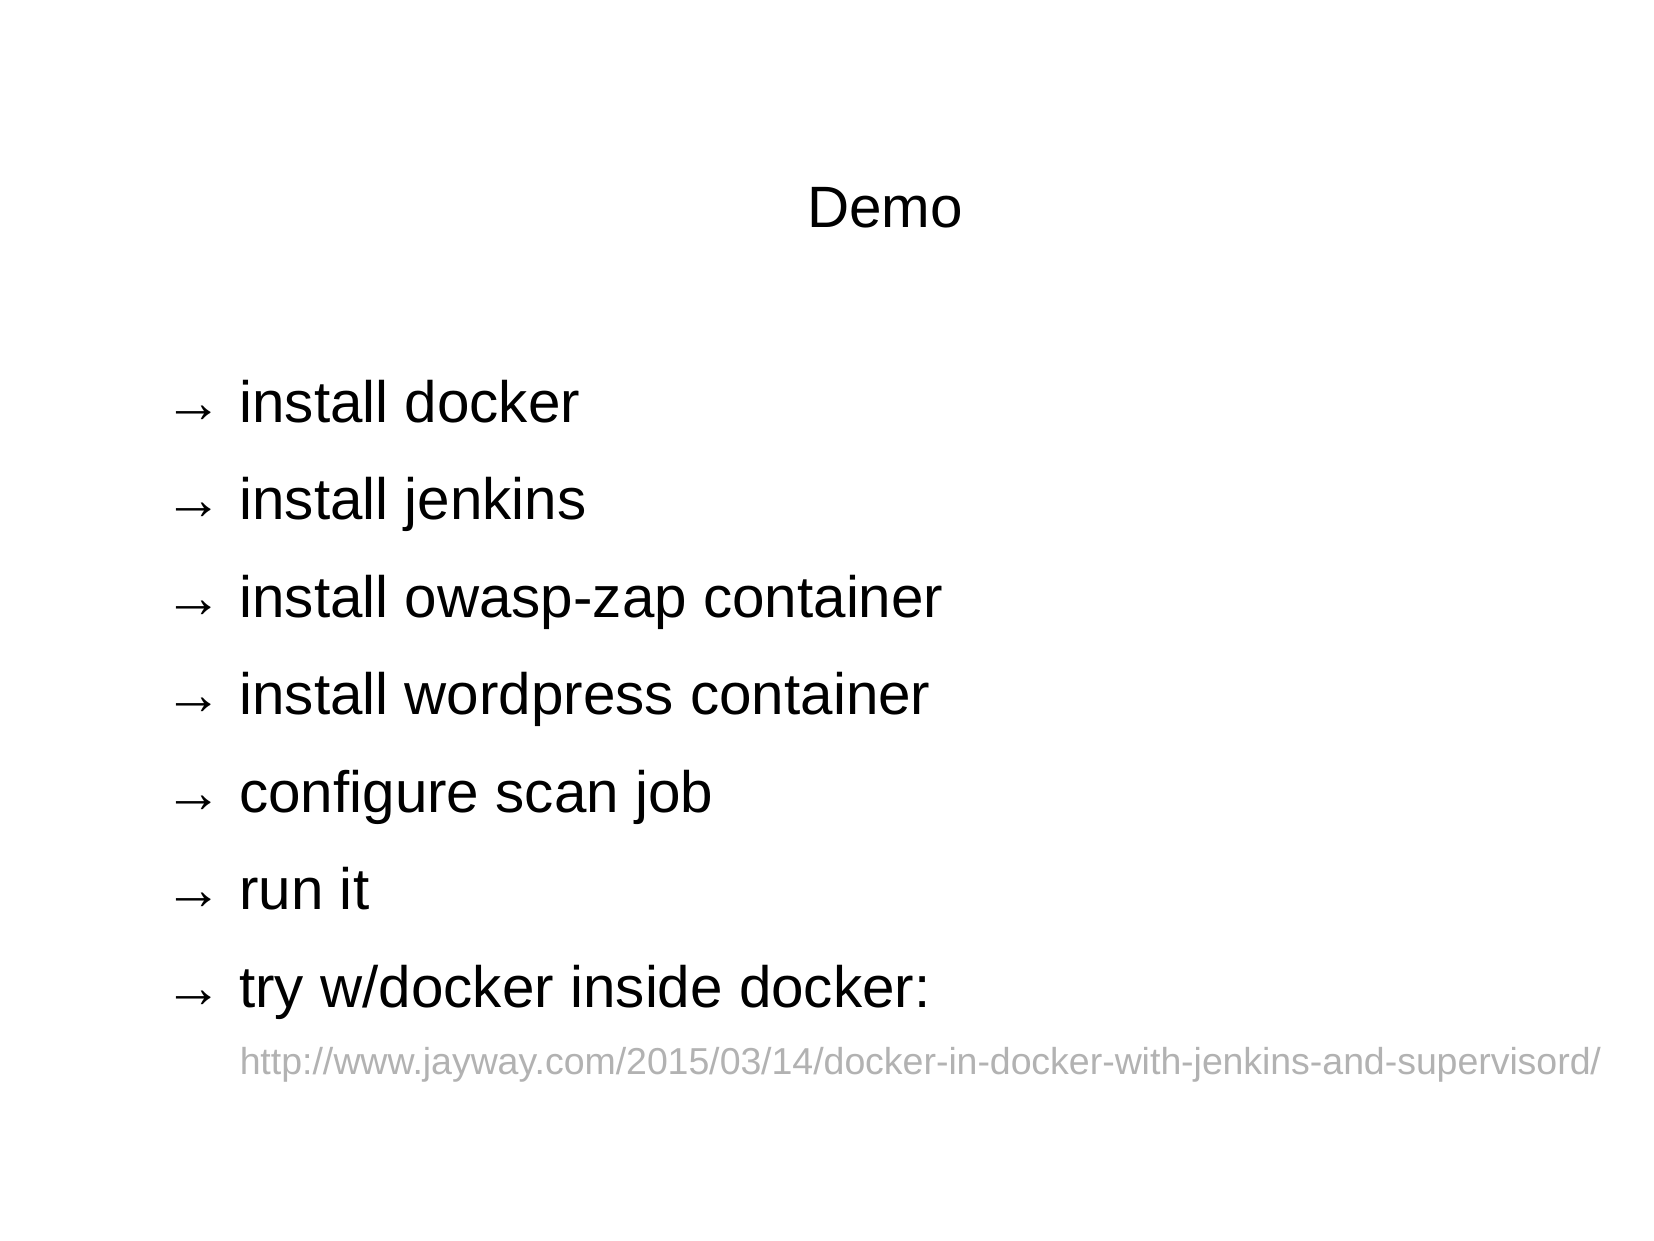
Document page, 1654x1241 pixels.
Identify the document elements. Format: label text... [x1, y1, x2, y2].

text_box Demo → install docker → install jenkins → install owasp-zap container → install wordpress container → configure scan job → run it → try w/docker inside docker: http://www.jayway.com/2015/03/14/docker-in-docker-with-jenkins-and-supervisord/ [150, 135, 1621, 1232]
